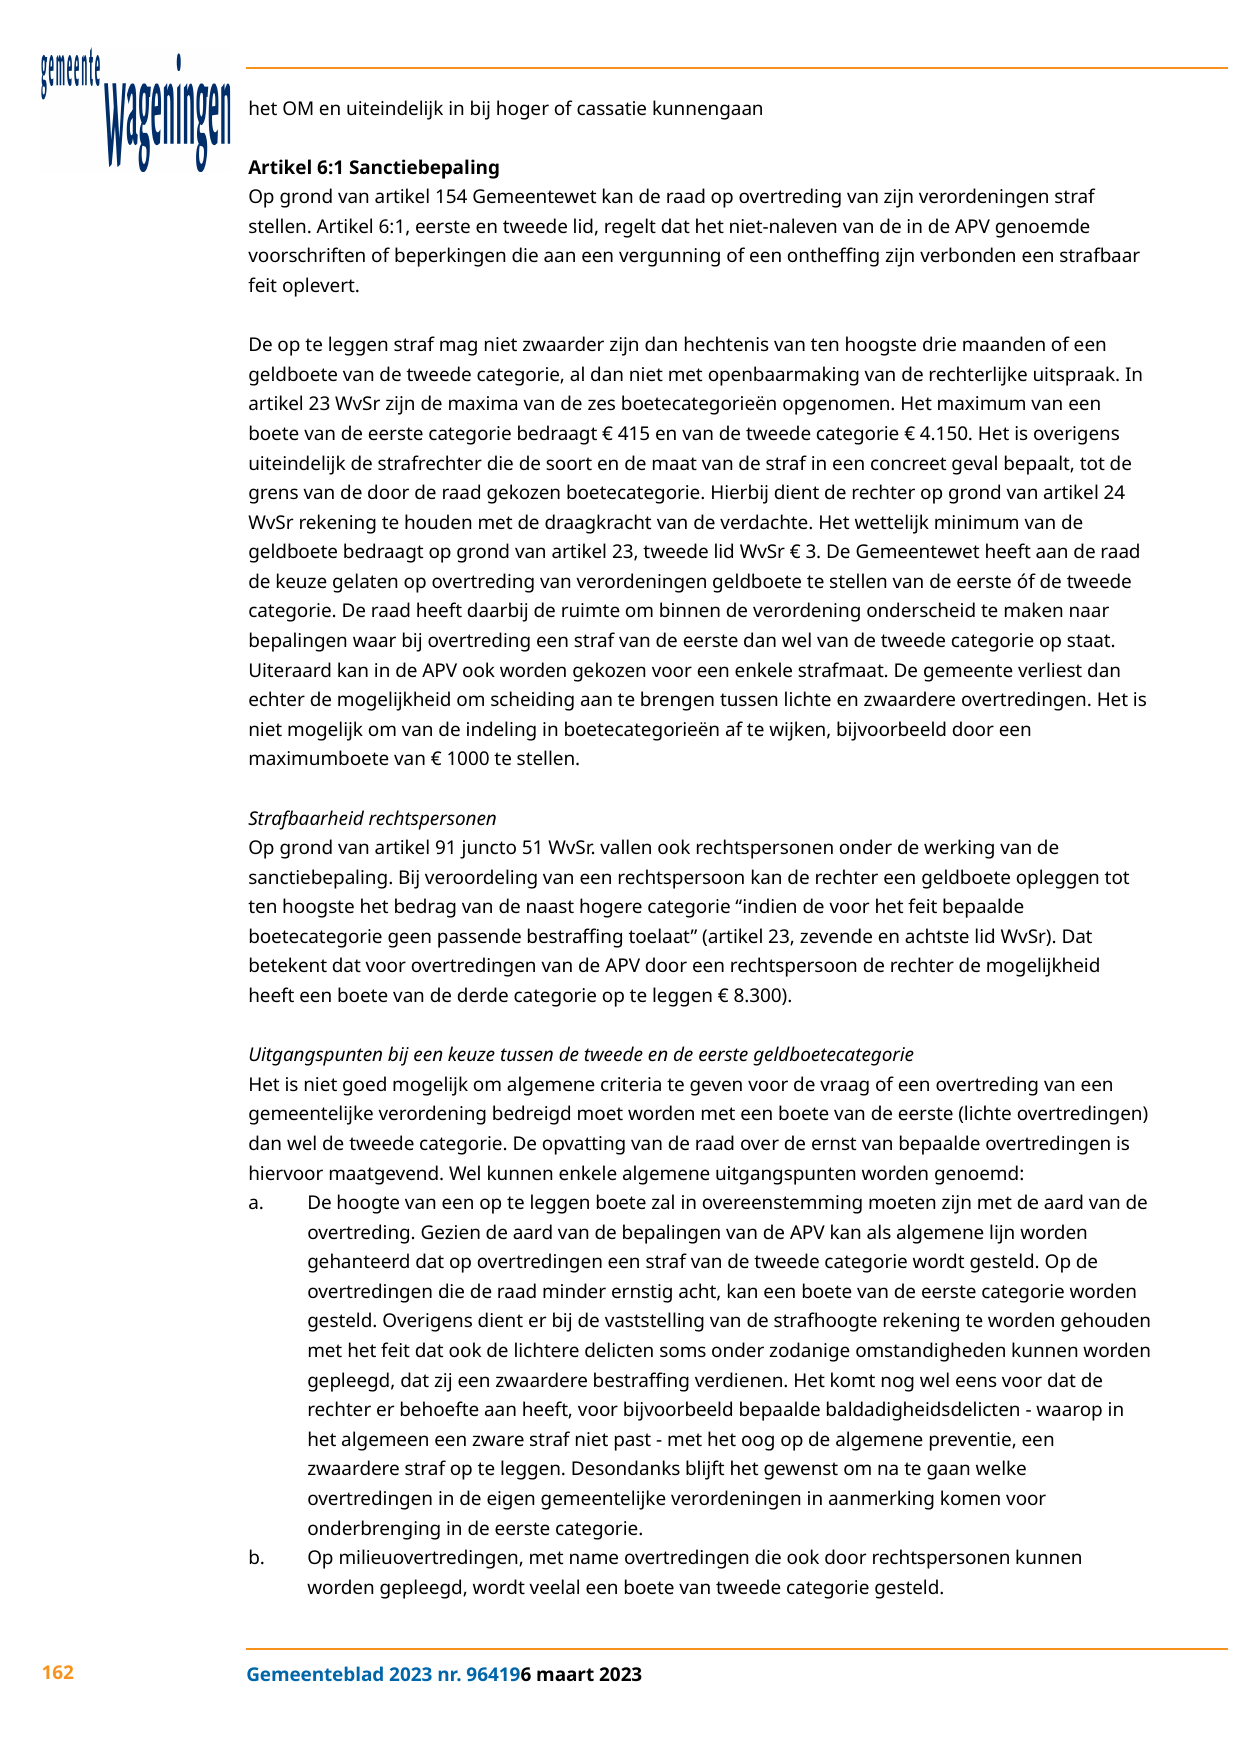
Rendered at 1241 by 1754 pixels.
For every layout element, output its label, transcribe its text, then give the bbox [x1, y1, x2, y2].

list De hoogte van een op te leggen boete zal in overeenstemming moeten zijn met de aard van de overtreding. Gezien de aard van de bepalingen van de APV kan als algemene lijn worden gehanteerd dat op overtredingen een straf van de tweede categorie wordt gesteld. Op de overtredingen die de raad minder ernstig acht, kan een boete van de eerste categorie worden gesteld. Overigens dient er bij de vaststelling van de strafhoogte rekening te worden gehouden met het feit dat ook de lichtere delicten soms onder zodanige omstandigheden kunnen worden gepleegd, dat zij een zwaardere bestraffing verdienen. Het komt nog wel eens voor dat de rechter er behoefte aan heeft, voor bijvoorbeeld bepaalde baldadigheidsdelicten - waarop in het algemeen een zware straf niet past - met het oog op de algemene preventie, een zwaardere straf op te leggen. Desondanks blijft het gewenst om na te gaan welke overtredingen in de eigen gemeentelijke verordeningen in aanmerking komen voor onderbrenging in de eerste categorie. [248, 1189, 1152, 1541]
list Op milieuovertredingen, met name overtredingen die ook door rechtspersonen kunnen worden gepleegd, wordt veelal een boete van tweede categorie gesteld. [248, 1544, 1152, 1600]
text Strafbaarheid rechtspersonen [248, 805, 1152, 831]
picture [41, 47, 231, 172]
text Artikel 6:1 Sanctiebepaling [248, 154, 1152, 180]
text De op te leggen straf mag niet zwaarder zijn dan hechtenis van ten hoogste drie maanden of een geldboete van de tweede categorie, al dan niet met openbaarmaking van de rechterlijke uitspraak. In artikel 23 WvSr zijn de maxima van de zes boetecategorieën opgenomen. Het maximum van een boete van de eerste categorie bedraagt € 415 en van de tweede categorie € 4.150. Het is overigens uiteindelijk de strafrechter die de soort en de maat van de straf in een concreet geval bepaalt, tot de grens van de door de raad gekozen boetecategorie. Hierbij dient de rechter op grond van artikel 24 WvSr rekening te houden met de draagkracht van de verdachte. Het wettelijk minimum van de geldboete bedraagt op grond van artikel 23, tweede lid WvSr € 3. De Gemeentewet heeft aan de raad de keuze gelaten op overtreding van verordeningen geldboete te stellen van de eerste óf de tweede categorie. De raad heeft daarbij de ruimte om binnen de verordening onderscheid te maken naar bepalingen waar bij overtreding een straf van de eerste dan wel van de tweede categorie op staat. Uiteraard kan in de APV ook worden gekozen voor een enkele strafmaat. De gemeente verliest dan echter de mogelijkheid om scheiding aan te brengen tussen lichte en zwaardere overtredingen. Het is niet mogelijk om van de indeling in boetecategorieën af te wijken, bijvoorbeeld door een maximumboete van € 1000 te stellen. [248, 331, 1152, 771]
text Het is niet goed mogelijk om algemene criteria te geven voor de vraag of een overtreding van een gemeentelijke verordening bedreigd moet worden met een boete van de eerste (lichte overtredingen) dan wel de tweede categorie. De opvatting van de raad over de ernst van bepaalde overtredingen is hiervoor maatgevend. Wel kunnen enkele algemene uitgangspunten worden genoemd: [248, 1071, 1152, 1186]
text Uitgangspunten bij een keuze tussen de tweede en de eerste geldboetecategorie [248, 1041, 1152, 1067]
text het OM en uiteindelijk in bij hoger of cassatie kunnengaan [248, 95, 1152, 121]
text Op grond van artikel 91 juncto 51 WvSr. vallen ook rechtspersonen onder de werking van de sanctiebepaling. Bij veroordeling van een rechtspersoon kan de rechter een geldboete opleggen tot ten hoogste het bedrag van de naast hogere categorie “indien de voor het feit bepaalde boetecategorie geen passende bestraffing toelaat” (artikel 23, zevende en achtste lid WvSr). Dat betekent dat voor overtredingen van de APV door een rechtspersoon de rechter de mogelijkheid heeft een boete van de derde categorie op te leggen € 8.300). [248, 834, 1152, 1008]
text Op grond van artikel 154 Gemeentewet kan de raad op overtreding van zijn verordeningen straf stellen. Artikel 6:1, eerste en tweede lid, regelt dat het niet-naleven van de in de APV genoemde voorschriften of beperkingen die aan een vergunning of een ontheffing zijn verbonden een strafbaar feit oplevert. [248, 183, 1152, 298]
